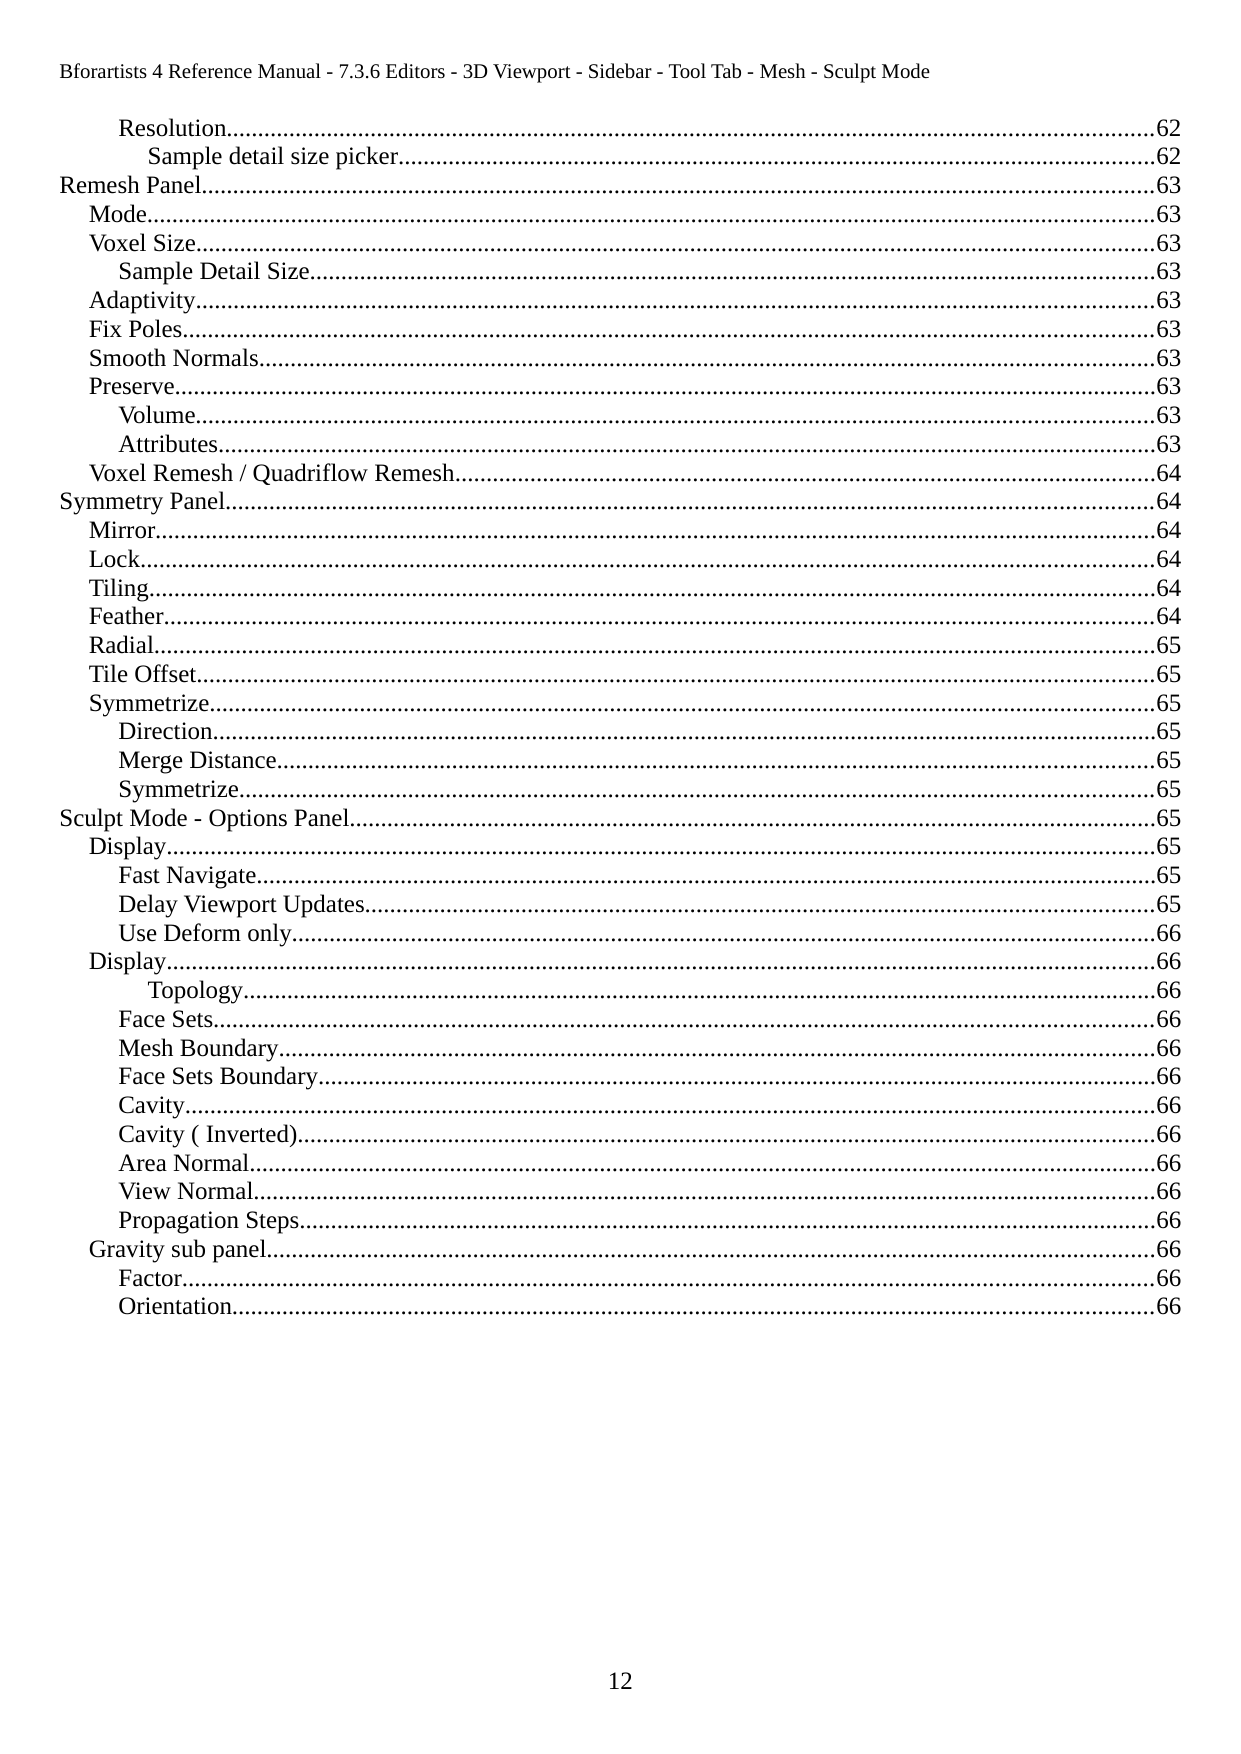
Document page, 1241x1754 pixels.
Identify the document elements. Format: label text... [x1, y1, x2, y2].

text Direction 65 [118, 716, 1181, 745]
text Volume 63 [118, 400, 1181, 429]
text Fix Poles 63 [88, 314, 1181, 343]
text Radial 65 [88, 630, 1181, 659]
text Merge Distance 65 [118, 745, 1181, 774]
text Sample detail size picker 62 [147, 141, 1181, 170]
text Topology 66 [147, 975, 1181, 1004]
text Resolution 62 [118, 113, 1181, 141]
text Symmetrize 65 [118, 774, 1181, 803]
text Smooth Normals 63 [88, 343, 1181, 371]
text Attributes 63 [118, 429, 1181, 458]
text Preserve 63 [88, 371, 1181, 400]
text Display 65 [88, 831, 1181, 860]
text Lock 64 [88, 544, 1181, 573]
text Symmetry Panel 64 [59, 486, 1181, 515]
text Delay Viewport Updates 65 [118, 889, 1181, 918]
text Cavity ( Inverted) 66 [118, 1119, 1181, 1148]
text Area Normal 66 [118, 1148, 1181, 1176]
text Cavity 66 [118, 1090, 1181, 1119]
text Mode 63 [88, 199, 1181, 228]
text Orientation 66 [118, 1291, 1181, 1320]
text Face Sets 66 [118, 1004, 1181, 1033]
text Feather 64 [88, 601, 1181, 630]
text Propagation Steps 66 [118, 1205, 1181, 1234]
text Fast Navigate 65 [118, 860, 1181, 889]
text Adaptivity 63 [88, 285, 1181, 314]
text Voxel Size 63 [88, 228, 1181, 256]
text Mesh Boundary 66 [118, 1033, 1181, 1061]
text Display 66 [88, 946, 1181, 975]
text Remesh Panel 63 [59, 170, 1181, 199]
text Use Deform only 66 [118, 918, 1181, 946]
text Gravity sub panel 66 [88, 1234, 1181, 1263]
text Mirror 64 [88, 515, 1181, 544]
text Symmetrize 65 [88, 688, 1181, 716]
text Tiling 64 [88, 573, 1181, 601]
text Sample Detail Size 63 [118, 256, 1181, 285]
text Sculpt Mode - Options Panel 65 [59, 803, 1181, 831]
text Face Sets Boundary 66 [118, 1061, 1181, 1090]
text View Normal 66 [118, 1176, 1181, 1205]
text Tile Offset 65 [88, 659, 1181, 688]
text Voxel Remesh / Quadriflow Remesh 64 [88, 458, 1181, 486]
text Factor 66 [118, 1263, 1181, 1291]
